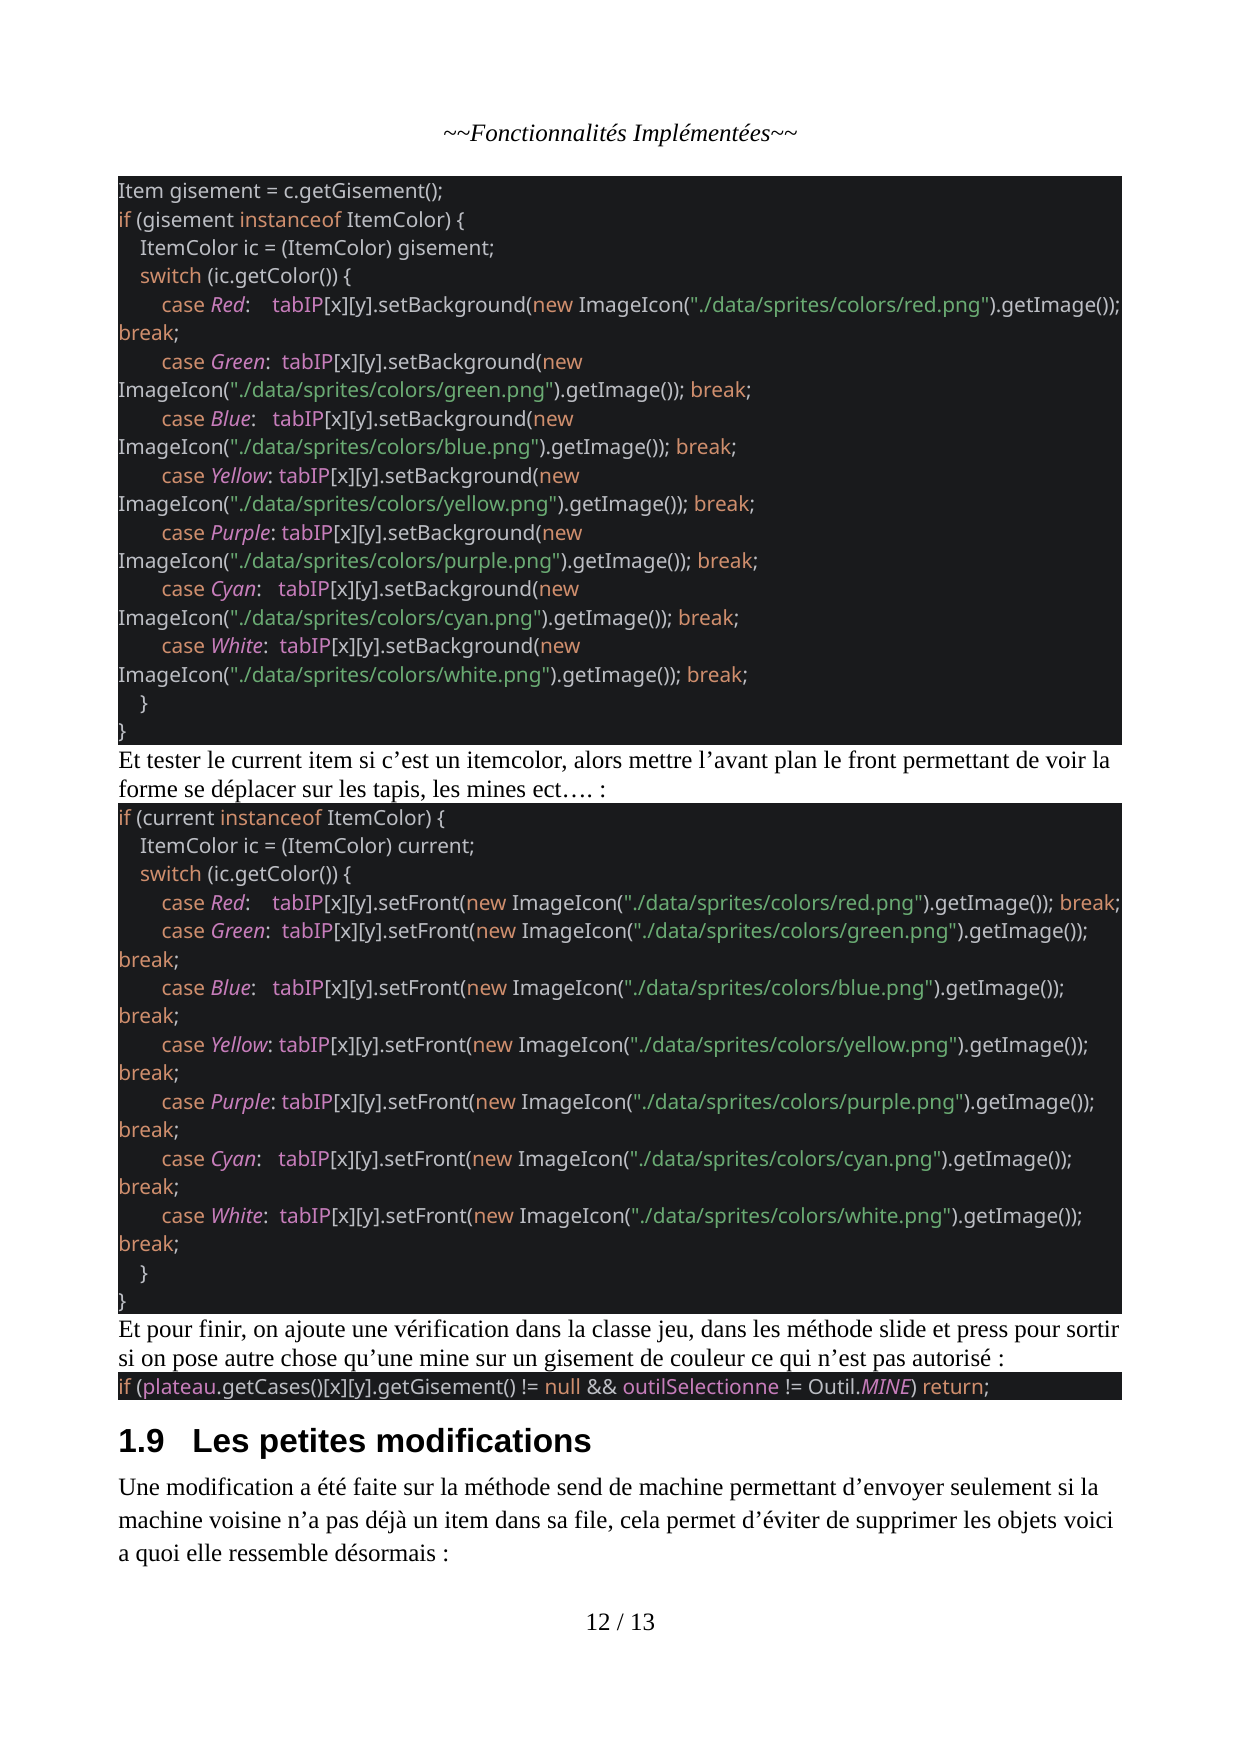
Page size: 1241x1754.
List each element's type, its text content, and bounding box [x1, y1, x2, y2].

text if (plateau.getCases()[x][y].getGisement() != null && outilSelectionne != Outil.MINE) return; [118, 1372, 1122, 1400]
text Et pour finir, on ajoute une vérification dans la classe jeu, dans les méthode slide et press pour sortir si on pose autre chose qu’une mine sur un gisement de couleur ce qui n’est pas autorisé : [118, 1314, 1122, 1372]
text if (current instanceof ItemColor) { ItemColor ic = (ItemColor) current; switch (ic.getColor()) { case Red: tabIP[x][y].setFront(new ImageIcon("./data/sprites/colors/red.png").getImage()); break; case Green: tabIP[x][y].setFront(new ImageIcon("./data/sprites/colors/green.png").getImage()); break; case Blue: tabIP[x][y].setFront(new ImageIcon("./data/sprites/colors/blue.png").getImage()); break; case Yellow: tabIP[x][y].setFront(new ImageIcon("./data/sprites/colors/yellow.png").getImage()); break; case Purple: tabIP[x][y].setFront(new ImageIcon("./data/sprites/colors/purple.png").getImage()); break; case Cyan: tabIP[x][y].setFront(new ImageIcon("./data/sprites/colors/cyan.png").getImage()); break; case White: tabIP[x][y].setFront(new ImageIcon("./data/sprites/colors/white.png").getImage()); break; } } [118, 803, 1122, 1314]
text Une modification a été faite sur la méthode send de machine permettant d’envoyer seulement si la machine voisine n’a pas déjà un item dans sa file, cela permet d’éviter de supprimer les objets voici a quoi elle ressemble désormais : [118, 1472, 1122, 1567]
subtitle Les petites modifications [118, 1421, 1122, 1460]
text Item gisement = c.getGisement(); if (gisement instanceof ItemColor) { ItemColor ic = (ItemColor) gisement; switch (ic.getColor()) { case Red: tabIP[x][y].setBackground(new ImageIcon("./data/sprites/colors/red.png").getImage()); break; case Green: tabIP[x][y].setBackground(new ImageIcon("./data/sprites/colors/green.png").getImage()); break; case Blue: tabIP[x][y].setBackground(new ImageIcon("./data/sprites/colors/blue.png").getImage()); break; case Yellow: tabIP[x][y].setBackground(new ImageIcon("./data/sprites/colors/yellow.png").getImage()); break; case Purple: tabIP[x][y].setBackground(new ImageIcon("./data/sprites/colors/purple.png").getImage()); break; case Cyan: tabIP[x][y].setBackground(new ImageIcon("./data/sprites/colors/cyan.png").getImage()); break; case White: tabIP[x][y].setBackground(new ImageIcon("./data/sprites/colors/white.png").getImage()); break; } } [118, 176, 1122, 745]
text Et tester le current item si c’est un itemcolor, alors mettre l’avant plan le front permettant de voir la forme se déplacer sur les tapis, les mines ect…. : [118, 745, 1122, 803]
